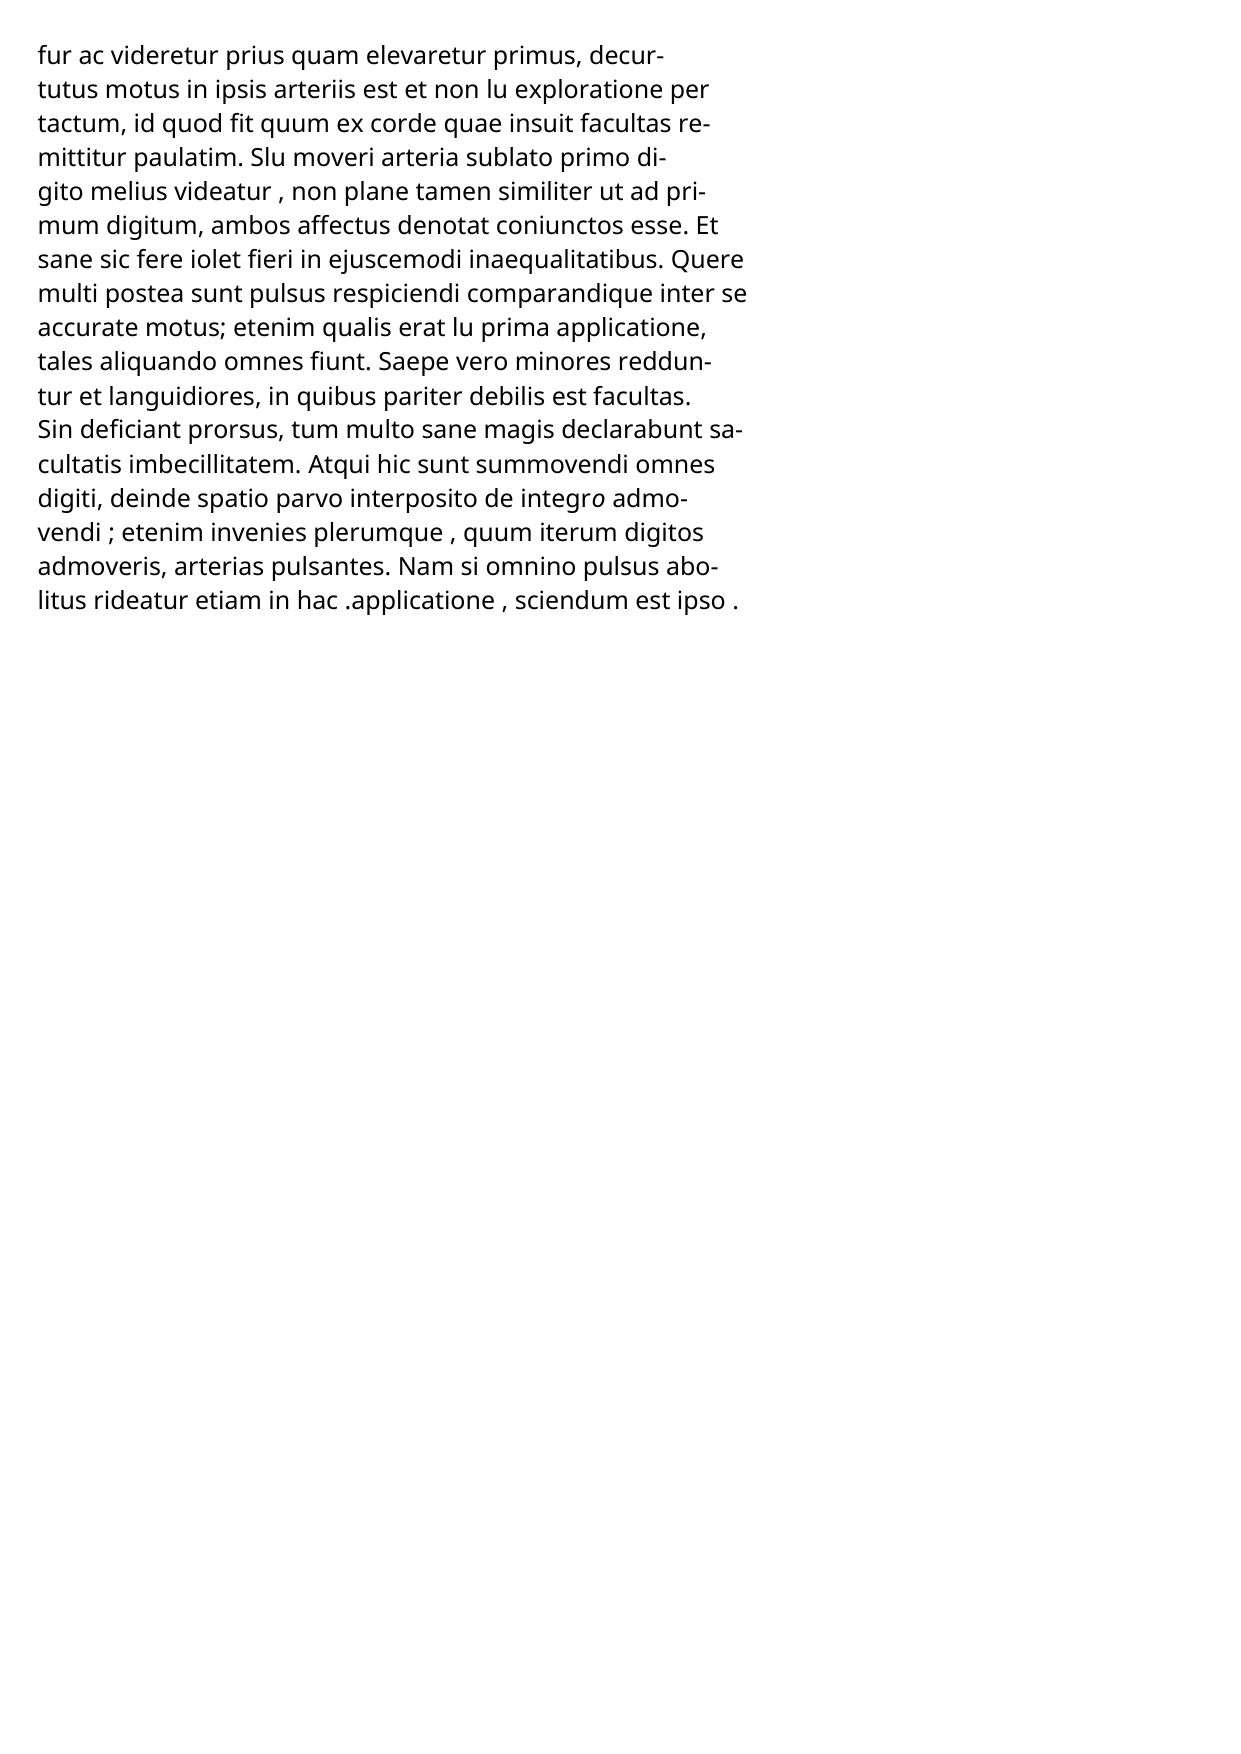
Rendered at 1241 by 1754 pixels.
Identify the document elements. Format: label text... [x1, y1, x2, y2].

text fur ac videretur prius quam elevaretur primus, decur- tutus motus in ipsis arteriis est et non lu exploratione per tactum, id quod fit quum ex corde quae insuit facultas re- mittitur paulatim. Slu moveri arteria sublato primo di- gito melius videatur , non plane tamen similiter ut ad pri- mum digitum, ambos affectus denotat coniunctos esse. Et sane sic fere iolet fieri in ejuscemodi inaequalitatibus. Quere multi postea sunt pulsus respiciendi comparandique inter se accurate motus; etenim qualis erat lu prima applicatione, tales aliquando omnes fiunt. Saepe vero minores reddun- tur et languidiores, in quibus pariter debilis est facultas. Sin deficiant prorsus, tum multo sane magis declarabunt sa- cultatis imbecillitatem. Atqui hic sunt summovendi omnes digiti, deinde spatio parvo interposito de integro admo- vendi ; etenim invenies plerumque , quum iterum digitos admoveris, arterias pulsantes. Nam si omnino pulsus abo- litus rideatur etiam in hac .applicatione , sciendum est ipso . [37, 37, 1203, 617]
